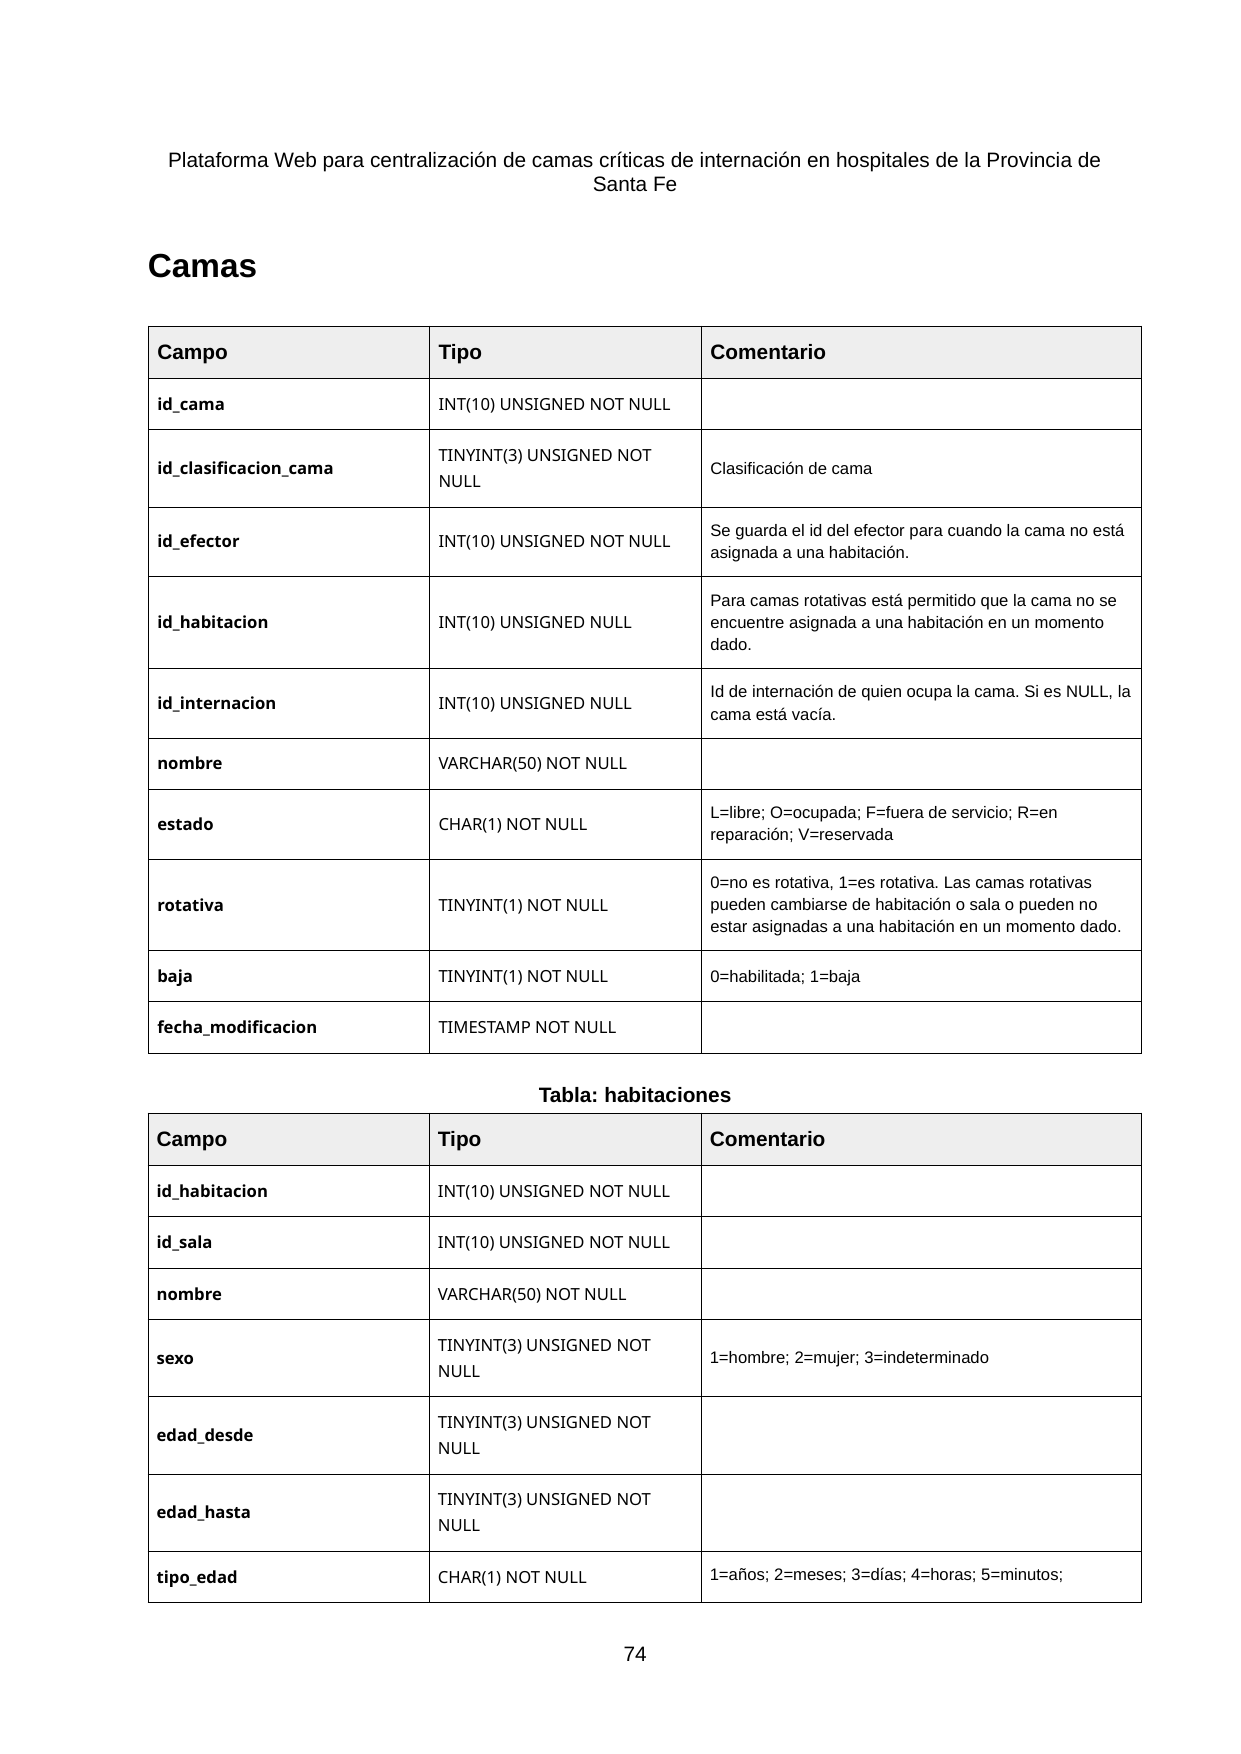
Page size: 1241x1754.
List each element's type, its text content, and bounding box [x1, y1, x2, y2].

table_cell VARCHAR(50) NOT NULL [430, 1269, 701, 1319]
table_cell [702, 1166, 1141, 1216]
table_cell 1=años; 2=meses; 3=días; 4=horas; 5=minutos; [702, 1552, 1141, 1602]
table_cell edad_desde [149, 1397, 429, 1473]
table_cell [702, 379, 1141, 429]
table_cell Id de internación de quien ocupa la cama. Si es NULL, la cama está vacía. [702, 669, 1141, 738]
table_cell rotativa [149, 860, 429, 950]
table_cell [702, 1397, 1141, 1473]
table_header Comentario [702, 1114, 1141, 1165]
table_cell TINYINT(3) UNSIGNED NOT NULL [430, 430, 701, 507]
table_cell TINYINT(3) UNSIGNED NOT NULL [430, 1475, 701, 1551]
table_header Campo [149, 327, 429, 378]
table_cell TIMESTAMP NOT NULL [430, 1002, 701, 1053]
table_cell TINYINT(3) UNSIGNED NOT NULL [430, 1320, 701, 1396]
table_cell id_habitacion [149, 577, 429, 668]
table_cell nombre [149, 1269, 429, 1319]
table_header Tipo [430, 327, 701, 378]
table_cell INT(10) UNSIGNED NOT NULL [430, 508, 701, 576]
table_cell 0=habilitada; 1=baja [702, 951, 1141, 1001]
table_cell TINYINT(1) NOT NULL [430, 951, 701, 1001]
table_cell id_sala [149, 1217, 429, 1268]
table_cell TINYINT(3) UNSIGNED NOT NULL [430, 1397, 701, 1473]
table_cell tipo_edad [149, 1552, 429, 1602]
table_cell [702, 1475, 1141, 1551]
table_cell [702, 1002, 1141, 1053]
table_cell fecha_modificacion [149, 1002, 429, 1053]
table_cell INT(10) UNSIGNED NOT NULL [430, 1166, 701, 1216]
table_cell INT(10) UNSIGNED NULL [430, 669, 701, 738]
table_cell id_cama [149, 379, 429, 429]
table_cell id_habitacion [149, 1166, 429, 1216]
table_cell id_clasificacion_cama [149, 430, 429, 507]
table_cell VARCHAR(50) NOT NULL [430, 739, 701, 789]
table_cell INT(10) UNSIGNED NOT NULL [430, 379, 701, 429]
table_cell baja [149, 951, 429, 1001]
table_cell INT(10) UNSIGNED NULL [430, 577, 701, 668]
table_cell id_internacion [149, 669, 429, 738]
table_cell edad_hasta [149, 1475, 429, 1551]
table_cell sexo [149, 1320, 429, 1396]
table_cell id_efector [149, 508, 429, 576]
table_cell nombre [149, 739, 429, 789]
table_header Campo [149, 1114, 429, 1165]
table_cell Para camas rotativas está permitido que la cama no se encuentre asignada a una habitación en un momento dado. [702, 577, 1141, 668]
table_cell L=libre; O=ocupada; F=fuera de servicio; R=en reparación; V=reservada [702, 790, 1141, 858]
table_cell Se guarda el id del efector para cuando la cama no está asignada a una habitación. [702, 508, 1141, 576]
table_cell [702, 739, 1141, 789]
table_cell [702, 1217, 1141, 1268]
subtitle Camas [148, 246, 1122, 284]
table_cell 1=hombre; 2=mujer; 3=indeterminado [702, 1320, 1141, 1396]
table_cell CHAR(1) NOT NULL [430, 1552, 701, 1602]
table_cell [702, 1269, 1141, 1319]
table_header Tipo [430, 1114, 701, 1165]
text Tabla: habitaciones [148, 1083, 1122, 1107]
table_header Comentario [702, 327, 1141, 378]
table_cell CHAR(1) NOT NULL [430, 790, 701, 858]
table_cell INT(10) UNSIGNED NOT NULL [430, 1217, 701, 1268]
table_cell Clasificación de cama [702, 430, 1141, 507]
table_cell 0=no es rotativa, 1=es rotativa. Las camas rotativas pueden cambiarse de habitación o sala o pueden no estar asignadas a una habitación en un momento dado. [702, 860, 1141, 950]
table_cell estado [149, 790, 429, 858]
table_cell TINYINT(1) NOT NULL [430, 860, 701, 950]
